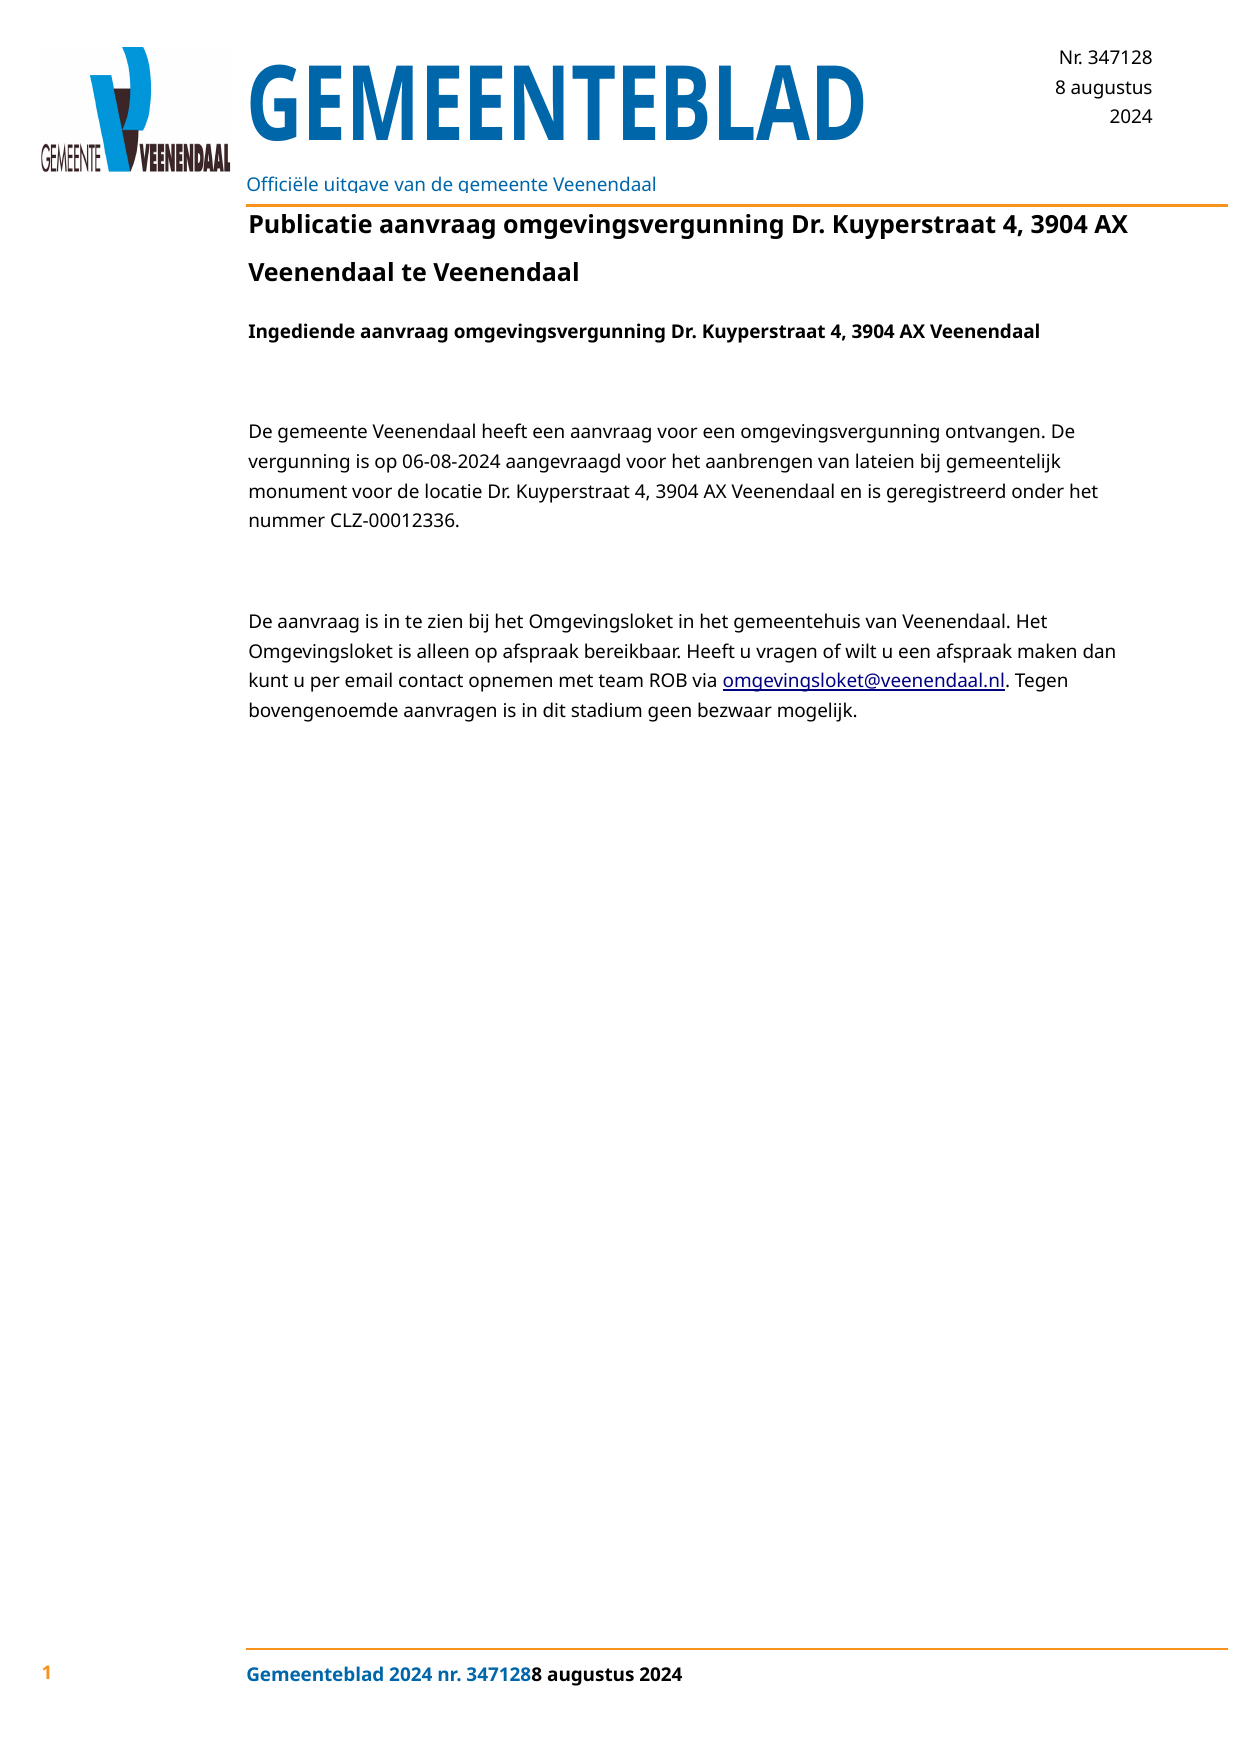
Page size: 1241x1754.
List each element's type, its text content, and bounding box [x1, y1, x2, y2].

text De gemeente Veenendaal heeft een aanvraag voor een omgevingsvergunning ontvangen. De vergunning is op 06-08-2024 aangevraagd voor het aanbrengen van lateien bij gemeentelijk monument voor de locatie Dr. Kuyperstraat 4, 3904 AX Veenendaal en is geregistreerd onder het nummer CLZ-00012336. [248, 419, 1152, 533]
text Publicatie aanvraag omgevingsvergunning Dr. Kuyperstraat 4, 3904 AX Veenendaal te Veenendaal [248, 207, 1152, 288]
text De aanvraag is in te zien bij het Omgevingsloket in het gemeentehuis van Veenendaal. Het Omgevingsloket is alleen op afspraak bereikbaar. Heeft u vragen of wilt u een afspraak maken dan kunt u per email contact opnemen met team ROB via omgevingsloket@veenendaal.nl. Tegen bovengenoemde aanvragen is in dit stadium geen bezwaar mogelijk. [248, 608, 1152, 723]
text Ingediende aanvraag omgevingsvergunning Dr. Kuyperstraat 4, 3904 AX Veenendaal [248, 318, 1152, 344]
picture [123, 47, 231, 172]
picture [41, 47, 130, 172]
